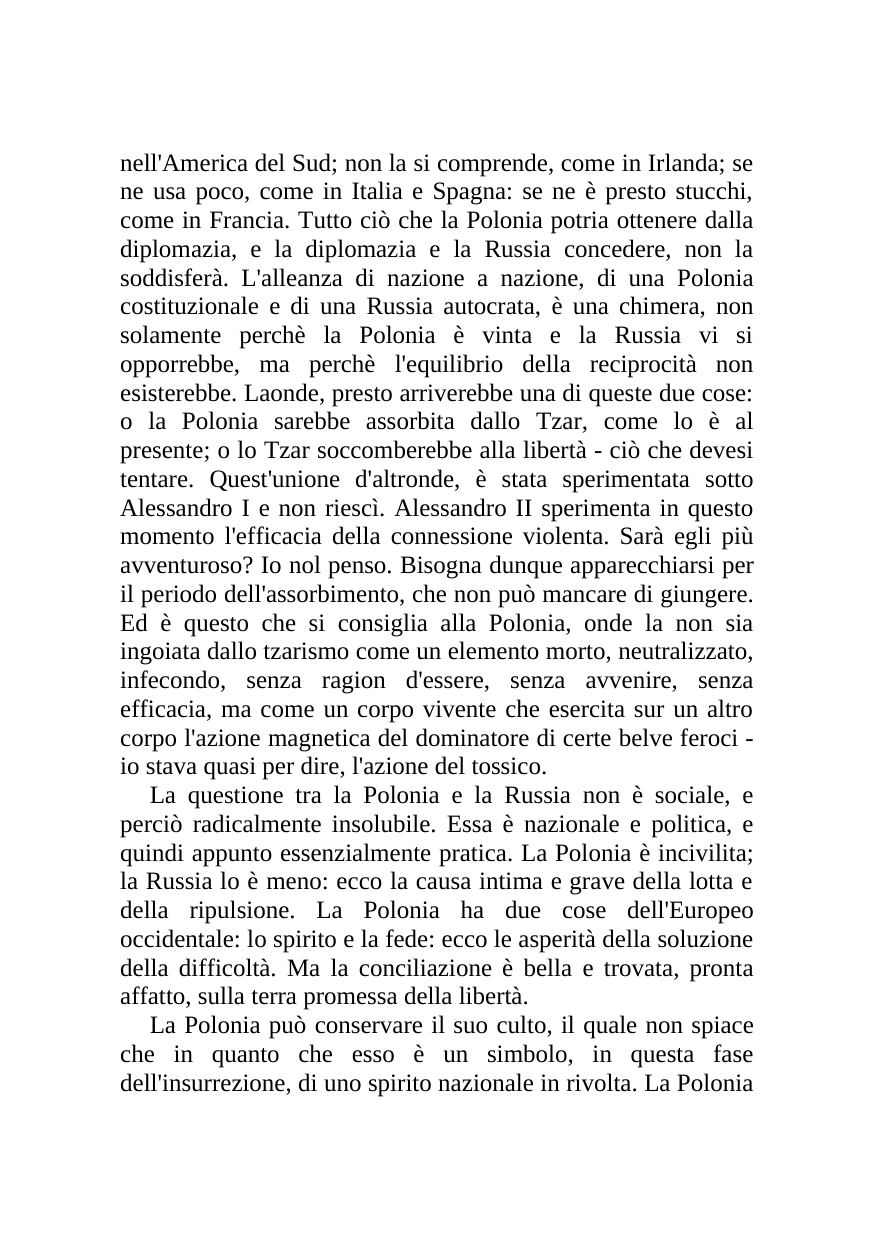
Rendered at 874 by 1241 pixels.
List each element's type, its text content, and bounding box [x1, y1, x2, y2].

text La questione tra la Polonia e la Russia non è sociale, e perciò radicalmente insolubile. Essa è nazionale e politica, e quindi appunto essenzialmente pratica. La Polonia è incivilita; la Russia lo è meno: ecco la causa intima e grave della lotta e della ripulsione. La Polonia ha due cose dell'Europeo occidentale: lo spirito e la fede: ecco le asperità della soluzione della difficoltà. Ma la conciliazione è bella e trovata, pronta affatto, sulla terra promessa della libertà. [120, 780, 754, 1010]
text La Polonia può conservare il suo culto, il quale non spiace che in quanto che esso è un simbolo, in questa fase dell'insurrezione, di uno spirito nazionale in rivolta. La Polonia [120, 1010, 754, 1096]
text nell'America del Sud; non la si comprende, come in Irlanda; se ne usa poco, come in Italia e Spagna: se ne è presto stucchi, come in Francia. Tutto ciò che la Polonia potria ottenere dalla diplomazia, e la diplomazia e la Russia concedere, non la soddisferà. L'alleanza di nazione a nazione, di una Polonia costituzionale e di una Russia autocrata, è una chimera, non solamente perchè la Polonia è vinta e la Russia vi si opporrebbe, ma perchè l'equilibrio della reciprocità non esisterebbe. Laonde, presto arriverebbe una di queste due cose: o la Polonia sarebbe assorbita dallo Tzar, come lo è al presente; o lo Tzar soccomberebbe alla libertà - ciò che devesi tentare. Quest'unione d'altronde, è stata sperimentata sotto Alessandro I e non riescì. Alessandro II sperimenta in questo momento l'efficacia della connessione violenta. Sarà egli più avventuroso? Io nol penso. Bisogna dunque apparecchiarsi per il periodo dell'assorbimento, che non può mancare di giungere. Ed è questo che si consiglia alla Polonia, onde la non sia ingoiata dallo tzarismo come un elemento morto, neutralizzato, infecondo, senza ragion d'essere, senza avvenire, senza efficacia, ma come un corpo vivente che esercita sur un altro corpo l'azione magnetica del dominatore di certe belve feroci - io stava quasi per dire, l'azione del tossico. [120, 148, 754, 780]
